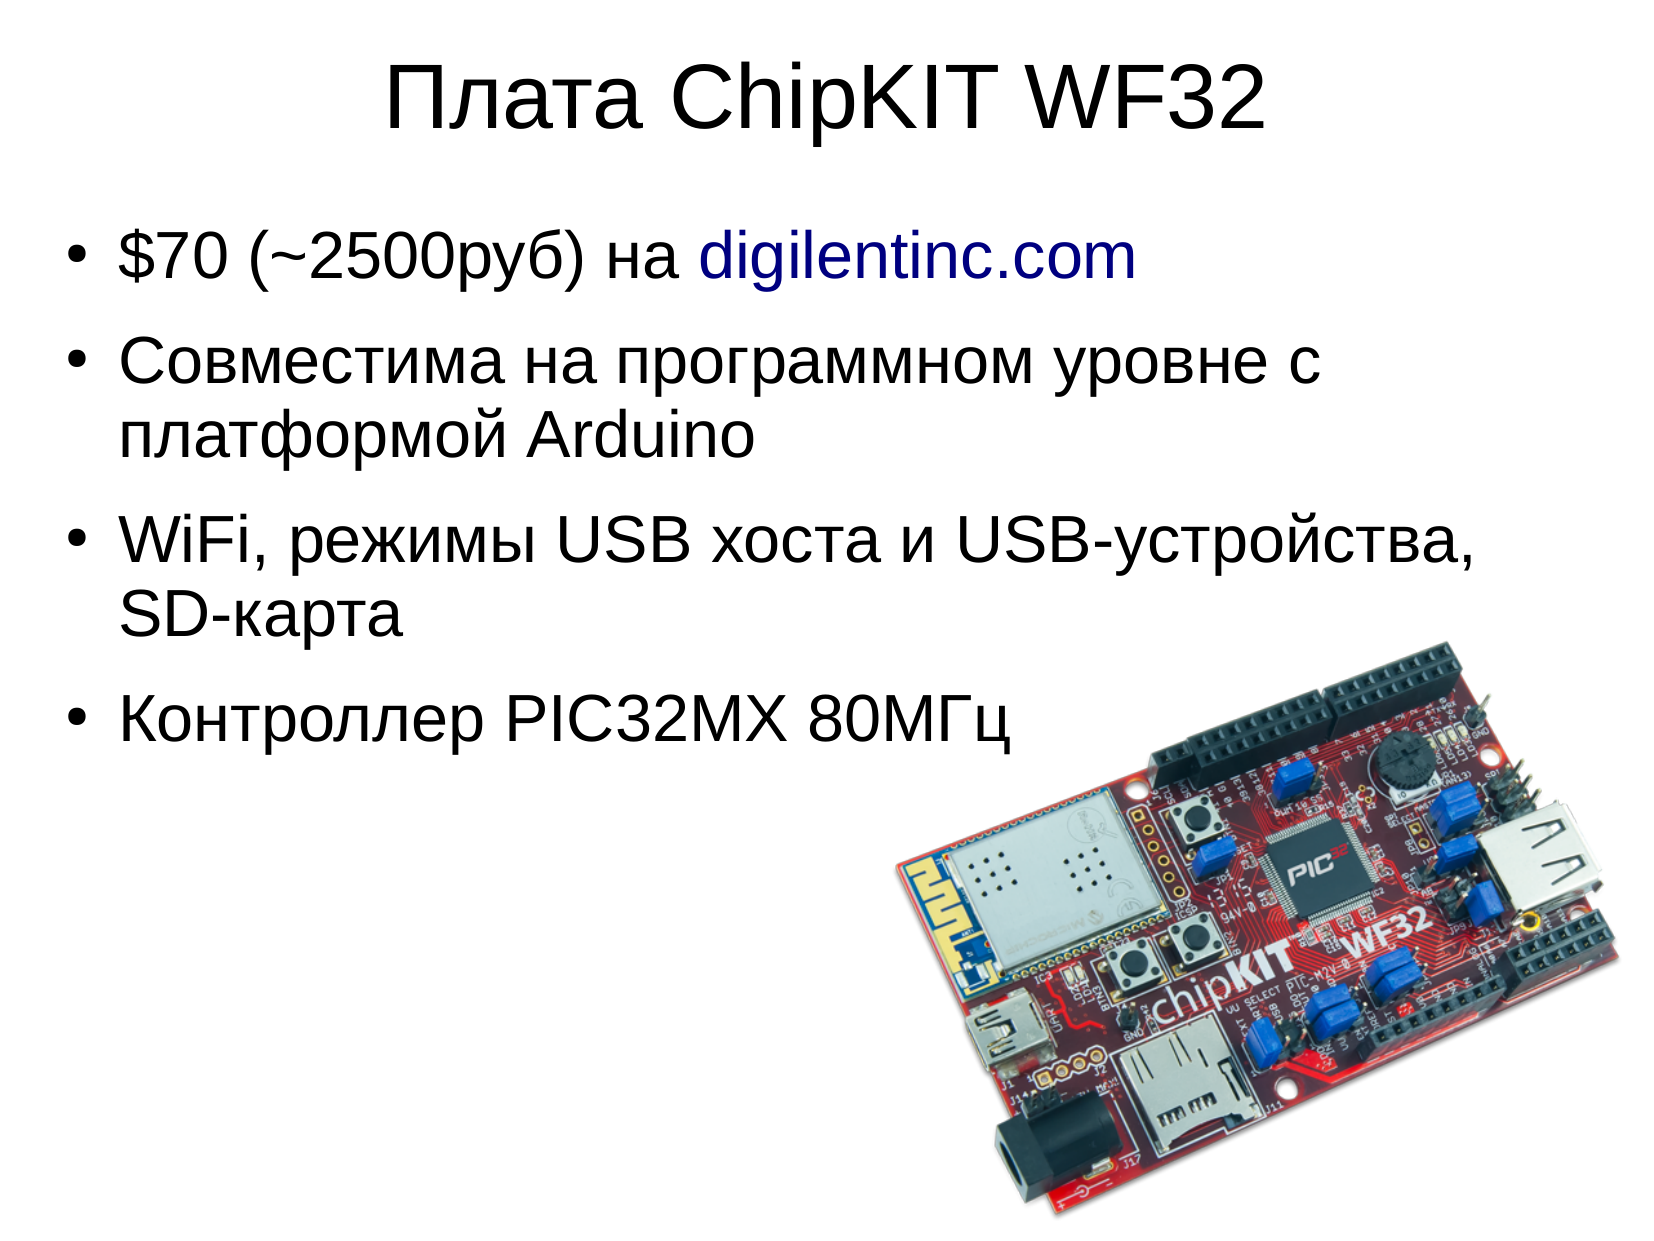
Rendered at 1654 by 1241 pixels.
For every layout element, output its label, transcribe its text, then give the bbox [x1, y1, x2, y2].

title Плата ChipKIT WF32 [82, 17, 1571, 178]
list $70 (~2500руб) на digilentinc.com Совместима на программном уровне с платформой Arduino WiFi, режимы USB хоста и USB-устройства, SD-карта Контроллер PIC32MX 80МГц [47, 218, 1580, 848]
picture [880, 629, 1654, 1241]
